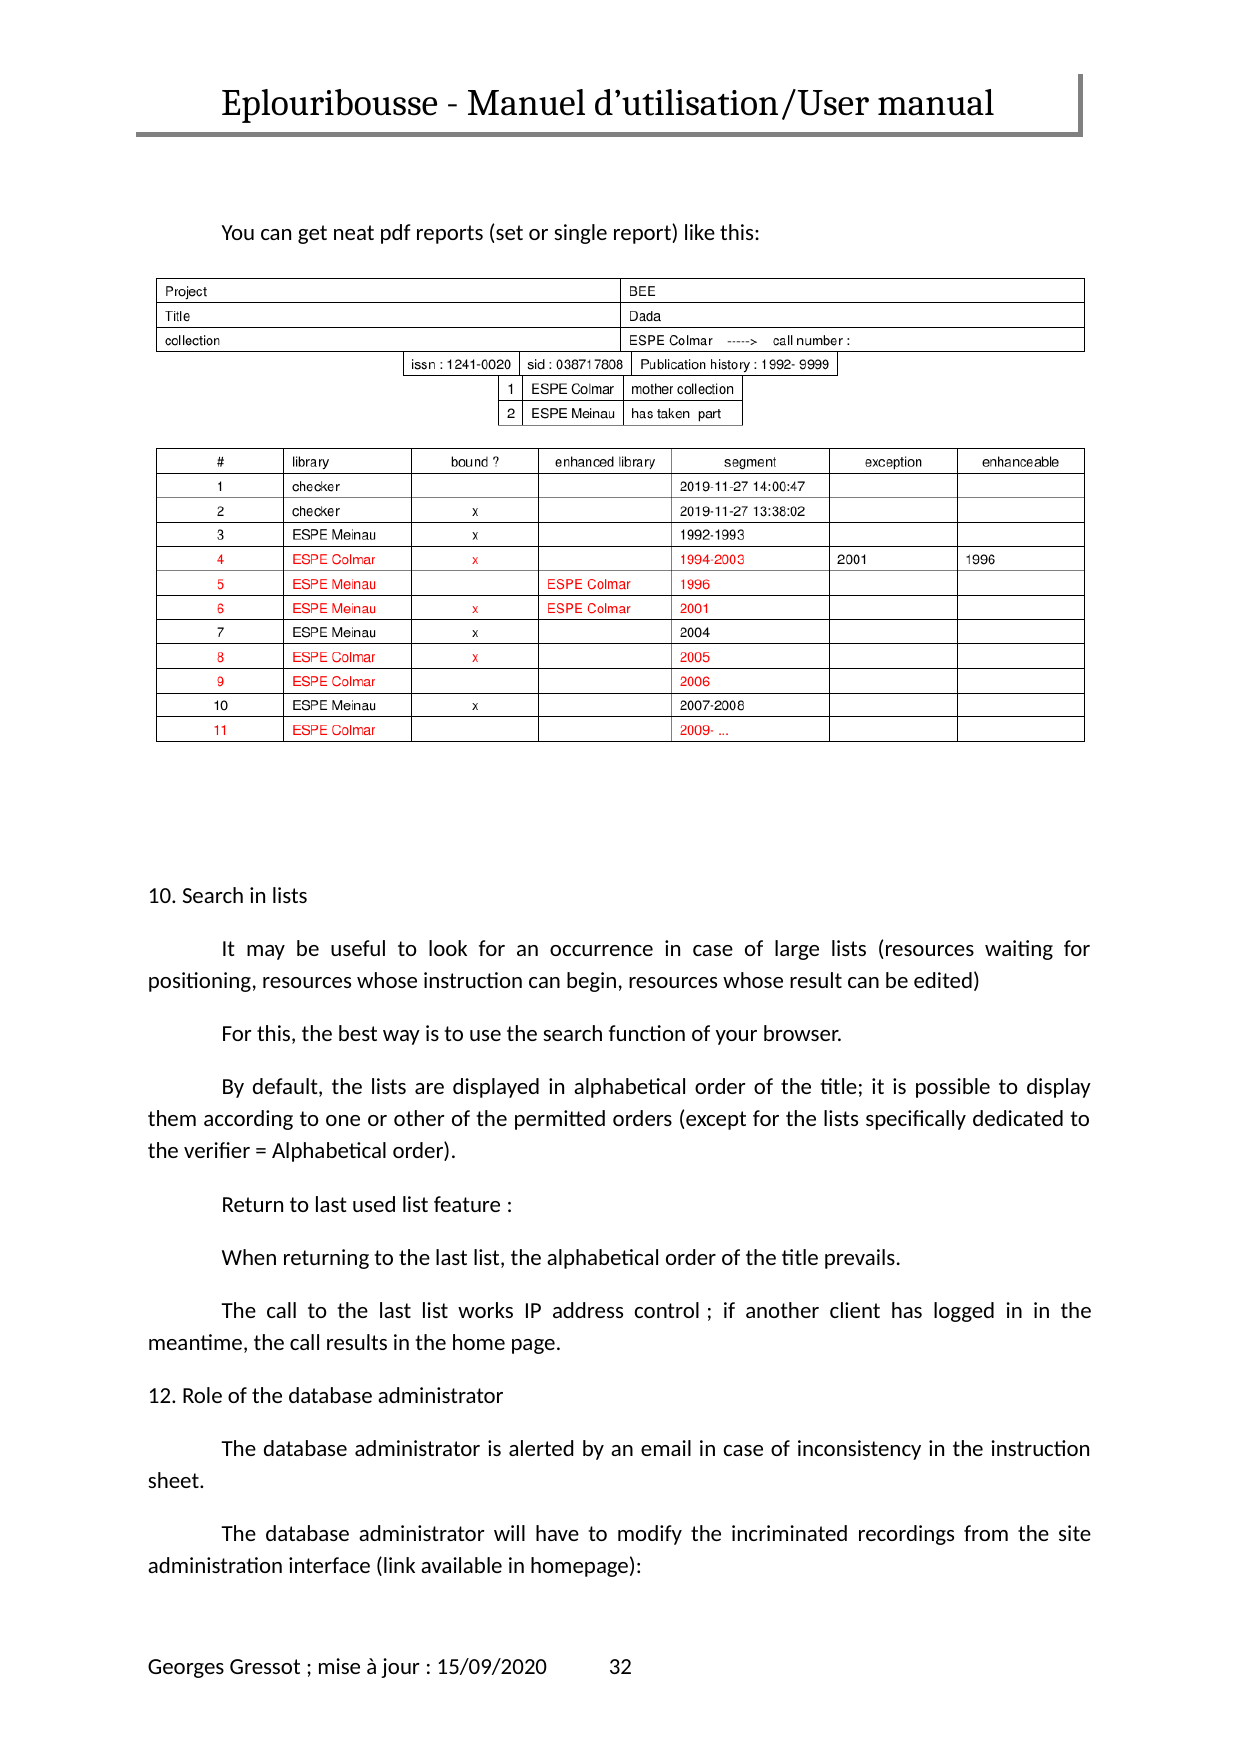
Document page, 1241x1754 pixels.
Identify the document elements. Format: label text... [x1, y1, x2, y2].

text Return to last used list feature : [148, 1190, 1093, 1218]
text You can get neat pdf reports (set or single report) like this: [148, 218, 1093, 246]
text 12. Role of the database administrator [148, 1381, 1093, 1409]
text By default, the lists are displayed in alphabetical order of the title; it is possible to display them according to one or other of the permitted orders (except for the lists specifically dedicated to the verifier = Alphabetical order). [148, 1072, 1093, 1165]
text For this, the best way is to use the search function of your browser. [148, 1019, 1093, 1047]
text 10. Search in lists [148, 881, 1093, 909]
text The database administrator will have to modify the incriminated recordings from the site administration interface (link available in homepage): [148, 1519, 1093, 1579]
text When returning to the last list, the alphabetical order of the title prevails. [148, 1243, 1093, 1271]
text It may be useful to look for an occurrence in case of large lists (resources waiting for positioning, resources whose instruction can begin, resources whose result can be edited) [148, 934, 1093, 994]
text The call to the last list works IP address control ; if another client has logged in in the meantime, the call results in the home page. [148, 1296, 1093, 1356]
picture [147, 270, 1093, 746]
text The database administrator is alerted by an email in case of inconsistency in the instruction sheet. [148, 1434, 1093, 1494]
